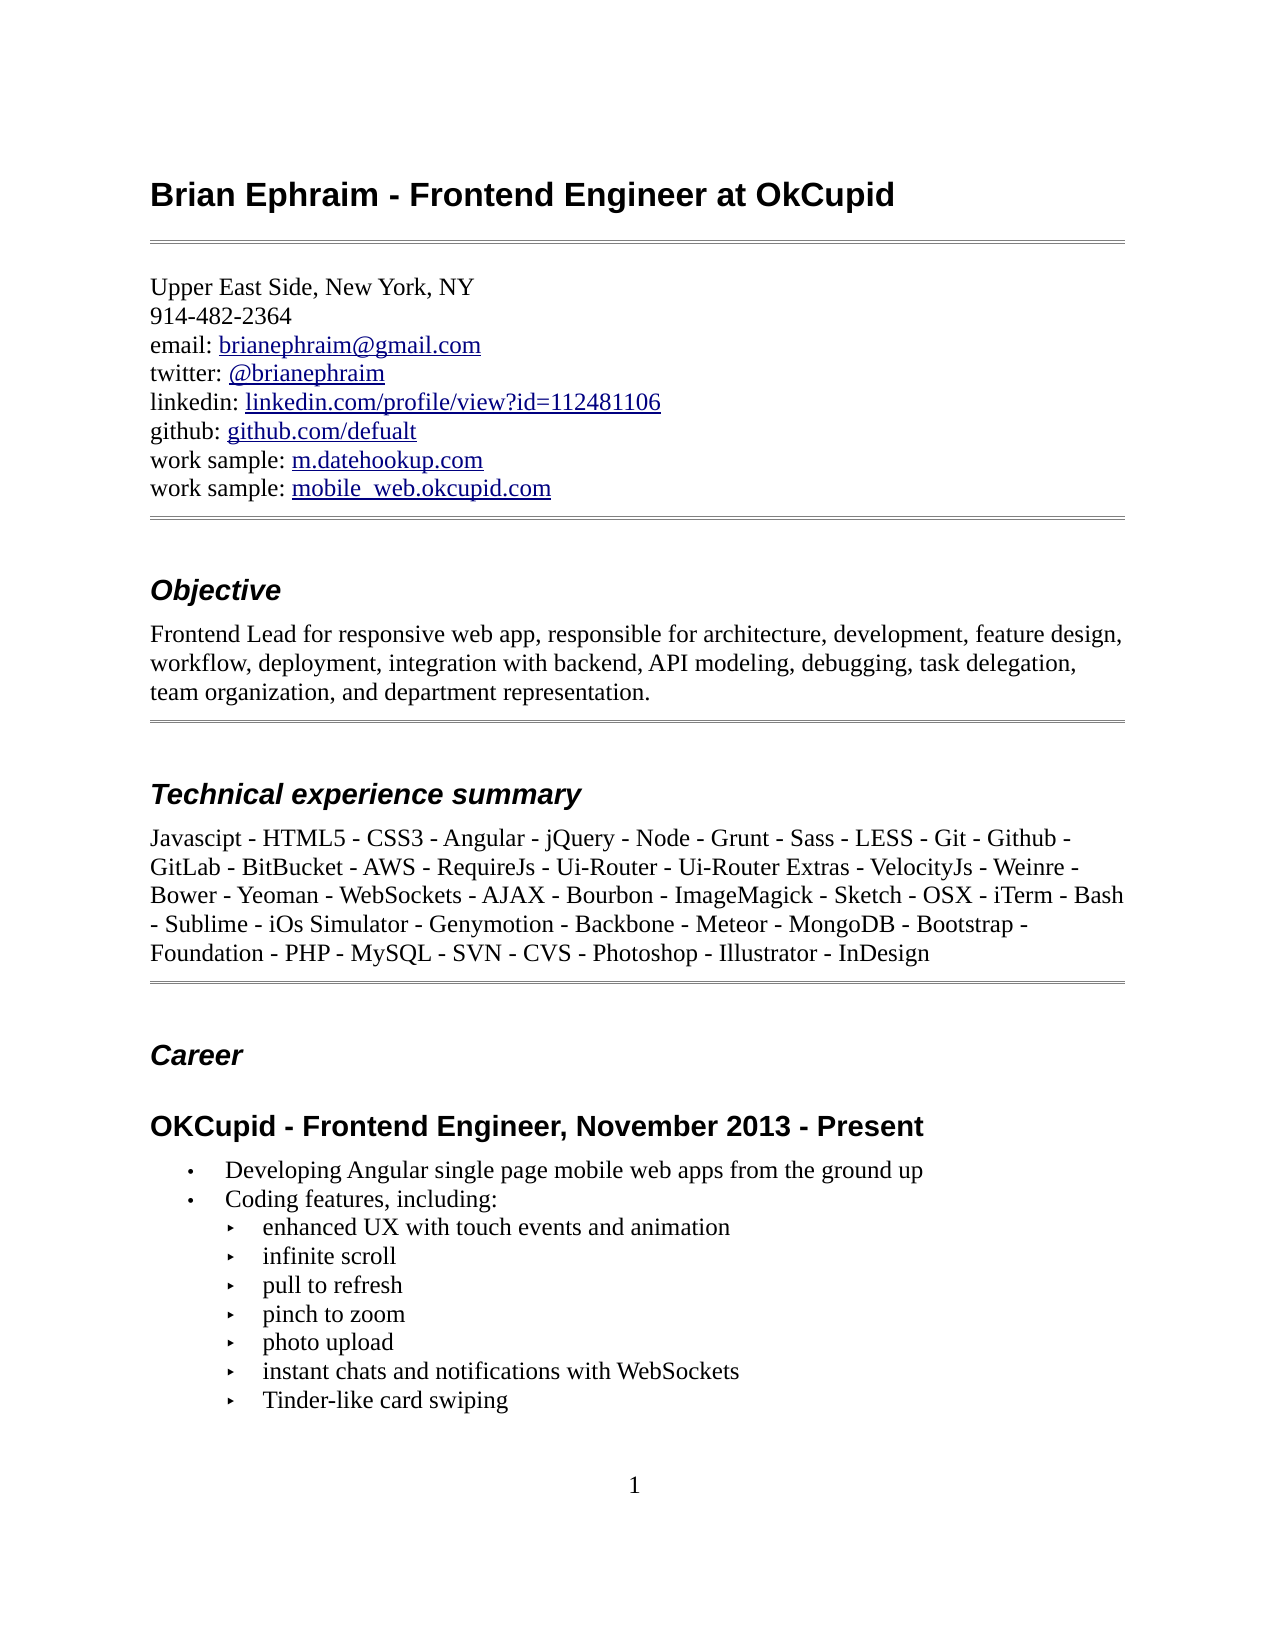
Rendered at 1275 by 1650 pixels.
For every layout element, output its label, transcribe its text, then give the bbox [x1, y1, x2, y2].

list Coding features, including: [187, 1184, 1125, 1212]
list pinch to zoom [225, 1299, 1125, 1327]
subtitle OKCupid - Frontend Engineer, November 2013 - Present [150, 1109, 1125, 1142]
subtitle Career [150, 1038, 1125, 1071]
list Tinder-like card swiping [225, 1385, 1125, 1414]
list instant chats and notifications with WebSockets [225, 1356, 1125, 1385]
text Frontend Lead for responsive web app, responsible for architecture, development, feature design, workflow, deployment, integration with backend, API modeling, debugging, task delegation, team organization, and department representation. [150, 619, 1125, 706]
list photo upload [225, 1327, 1125, 1356]
list Developing Angular single page mobile web apps from the ground up [187, 1155, 1125, 1184]
list pull to refresh [225, 1270, 1125, 1299]
subtitle Objective [150, 573, 1125, 607]
subtitle Brian Ephraim - Frontend Engineer at OkCupid [150, 175, 1125, 214]
text Upper East Side, New York, NY 914-482-2364 email: brianephraim@gmail.com twitter: @brianephraim linkedin: linkedin.com/profile/view?id=112481106 github: github.com/defualt work sample: m.datehookup.com work sample: mobile_web.okcupid.com [150, 272, 1125, 502]
text Javascipt - HTML5 - CSS3 - Angular - jQuery - Node - Grunt - Sass - LESS - Git - Github - GitLab - BitBucket - AWS - RequireJs - Ui-Router - Ui-Router Extras - VelocityJs - Weinre - Bower - Yeoman - WebSockets - AJAX - Bourbon - ImageMagick - Sketch - OSX - iTerm - Bash - Sublime - iOs Simulator - Genymotion - Backbone - Meteor - MongoDB - Bootstrap - Foundation - PHP - MySQL - SVN - CVS - Photoshop - Illustrator - InDesign [150, 823, 1125, 967]
list infinite scroll [225, 1241, 1125, 1270]
list enhanced UX with touch events and animation [225, 1212, 1125, 1241]
subtitle Technical experience summary [150, 777, 1125, 810]
